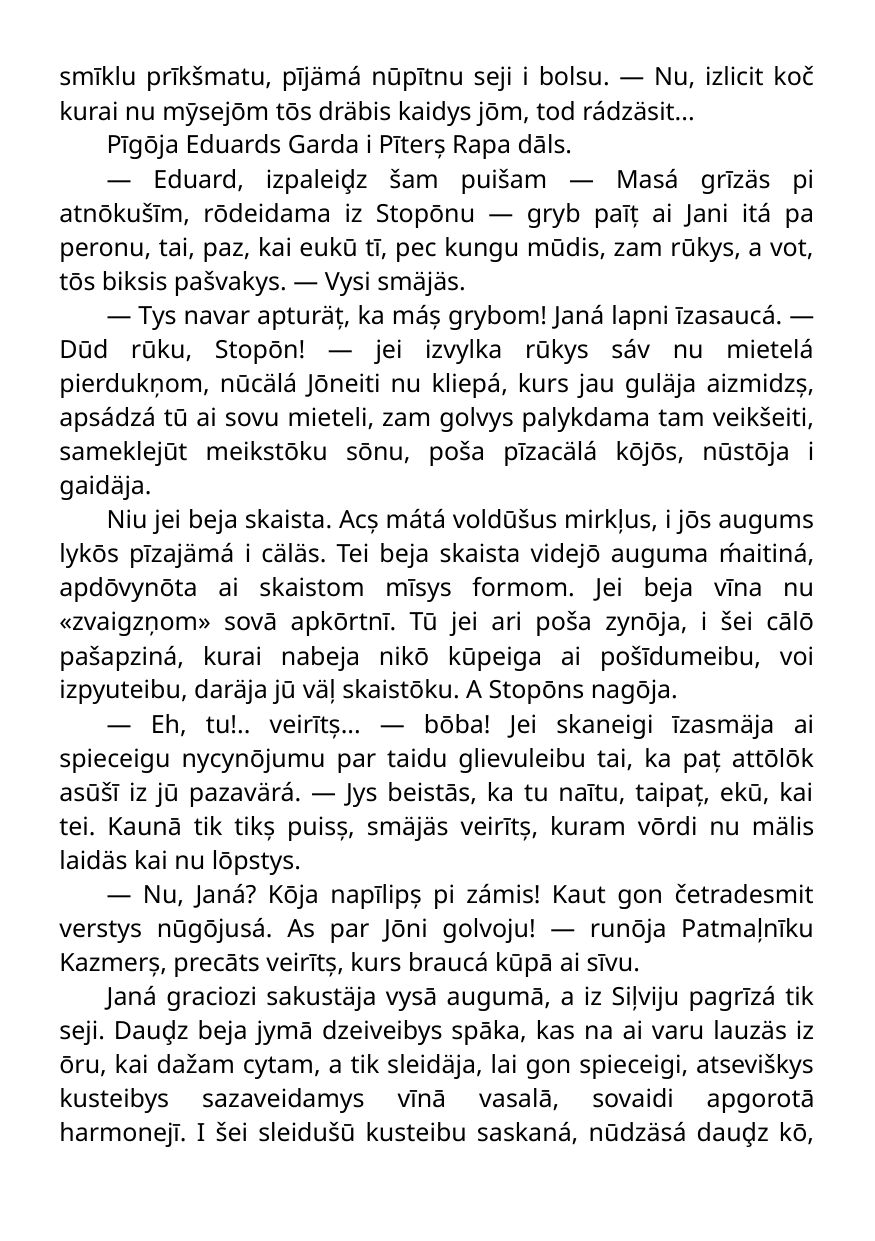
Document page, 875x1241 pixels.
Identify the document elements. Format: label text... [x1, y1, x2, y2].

text smīklu prīkšmatu, pījämá nūpītnu seji i bolsu. — Nu, izlicit koč kurai nu mȳsejōm tōs dräbis kaidys jōm, tod rádzäsit... [59, 59, 815, 127]
text — Eh, tu!.. veirītș... — bōba! Jei skaneigi īzasmäja ai spieceigu nycynōjumu par taidu glievuleibu tai, ka paț attōlōk asūšī iz jū pazavärá. — Jys beistās, ka tu naītu, taipaț, ekū, kai tei. Kaunā tik tikș puisș, smäjäs veirītș, kuram vōrdi nu mälis laidäs kai nu lōpstys. [59, 706, 815, 877]
text — Tys navar apturäț, ka máș grybom! Janá lapni īzasaucá. — Dūd rūku, Stopōn! — jei izvylka rūkys sáv nu mietelá pierdukņom, nūcälá Jōneiti nu kliepá, kurs jau guläja aizmidzș, apsádzá tū ai sovu mieteli, zam golvys palykdama tam veikšeiti, sameklejūt meikstōku sōnu, poša pīzacälá kōjōs, nūstōja i gaidäja. [59, 297, 815, 502]
text Pīgōja Eduards Garda i Pīterș Rapa dāls. [59, 127, 815, 161]
text Janá graciozi sakustäja vysā augumā, a iz Siļviju pagrīzá tik seji. Dauḑz beja jymā dzeiveibys spāka, kas na ai varu lauzäs iz ōru, kai dažam cytam, a tik sleidäja, lai gon spieceigi, atseviškys kusteibys sazaveidamys vīnā vasalā, sovaidi apgorotā harmonejī. I šei sleidušū kusteibu saskaná, nūdzäsá dauḑz kō, [59, 979, 815, 1149]
text — Eduard, izpaleiḑz šam puišam — Masá grīzäs pi atnōkušīm, rōdeidama iz Stopōnu — gryb paīț ai Jani itá pa peronu, tai, paz, kai eukū tī, pec kungu mūdis, zam rūkys, a vot, tōs biksis pašvakys. — Vysi smäjäs. [59, 161, 815, 297]
text Niu jei beja skaista. Acș mátá voldūšus mirkļus, i jōs augums lykōs pīzajämá i cäläs. Tei beja skaista videjō auguma ḿaitiná, apdōvynōta ai skaistom mīsys formom. Jei beja vīna nu «zvaigzņom» sovā apkōrtnī. Tū jei ari poša zynōja, i šei cālō pašapziná, kurai nabeja nikō kūpeiga ai pošīdumeibu, voi izpyuteibu, daräja jū väļ skaistōku. A Stopōns nagōja. [59, 502, 815, 706]
text — Nu, Janá? Kōja napīlipș pi zámis! Kaut gon četradesmit verstys nūgōjusá. As par Jōni golvoju! — runōja Patmaļnīku Kazmerș, precāts veirītș, kurs braucá kūpā ai sīvu. [59, 877, 815, 979]
